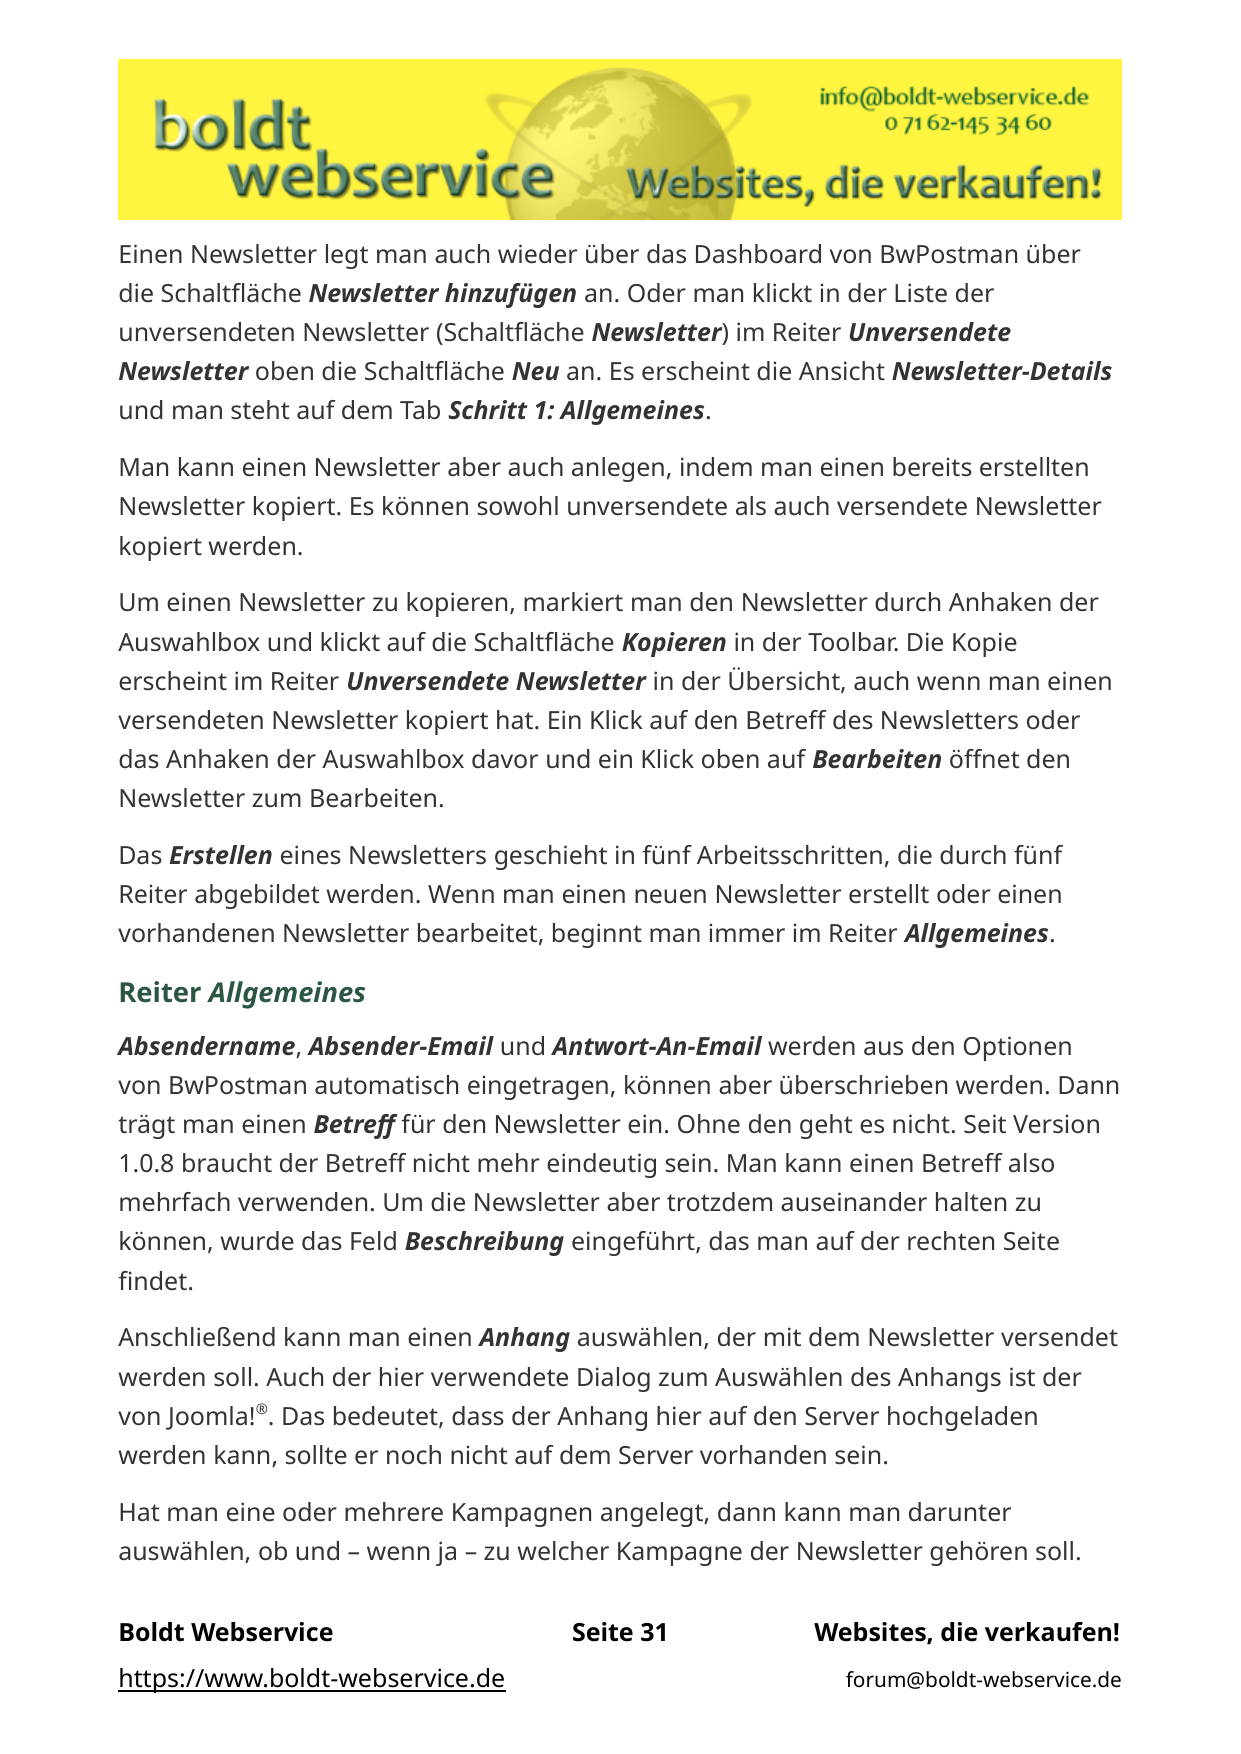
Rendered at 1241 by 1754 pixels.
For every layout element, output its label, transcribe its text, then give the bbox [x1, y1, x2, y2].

text Man kann einen Newsletter aber auch anlegen, indem man einen bereits erstellten Newsletter kopiert. Es können sowohl unversendete als auch versendete Newsletter kopiert werden. [118, 450, 1122, 562]
text Anschließend kann man einen Anhang auswählen, der mit dem Newsletter versendet werden soll. Auch der hier verwendete Dialog zum Auswählen des Anhangs ist der von Joomla!®. Das bedeutet, dass der Anhang hier auf den Server hochgeladen werden kann, sollte er noch nicht auf dem Server vorhanden sein. [118, 1320, 1122, 1472]
picture [118, 59, 1123, 220]
text Hat man eine oder mehrere Kampagnen angelegt, dann kann man darunter auswählen, ob und – wenn ja – zu welcher Kampagne der Newsletter gehören soll. [118, 1494, 1122, 1568]
text Absendername, Absender-Email und Antwort-An-Email werden aus den Optionen von BwPostman automatisch eingetragen, können aber überschrieben werden. Dann trägt man einen Betreff für den Newsletter ein. Ohne den geht es nicht. Seit Version 1.0.8 braucht der Betreff nicht mehr eindeutig sein. Man kann einen Betreff also mehrfach verwenden. Um die Newsletter aber trotzdem auseinander halten zu können, wurde das Feld Beschreibung eingeführt, das man auf der rechten Seite findet. [118, 1028, 1122, 1297]
text Um einen Newsletter zu kopieren, markiert man den Newsletter durch Anhaken der Auswahlbox und klickt auf die Schaltfläche Kopieren in der Toolbar. Die Kopie erscheint im Reiter Unversendete Newsletter in der Übersicht, auch wenn man einen versendeten Newsletter kopiert hat. Ein Klick auf den Betreff des Newsletters oder das Anhaken der Auswahlbox davor und ein Klick oben auf Bearbeiten öffnet den Newsletter zum Bearbeiten. [118, 585, 1122, 815]
text Einen Newsletter legt man auch wieder über das Dashboard von BwPostman über die Schaltfläche Newsletter hinzufügen an. Oder man klickt in der Liste der unversendeten Newsletter (Schaltfläche Newsletter) im Reiter Unversendete Newsletter oben die Schaltfläche Neu an. Es erscheint die Ansicht Newsletter-Details und man steht auf dem Tab Schritt 1: Allgemeines. [118, 236, 1122, 427]
subtitle Reiter Allgemeines [118, 973, 1122, 1010]
text Das Erstellen eines Newsletters geschieht in fünf Arbeitsschritten, die durch fünf Reiter abgebildet werden. Wenn man einen neuen Newsletter erstellt oder einen vorhandenen Newsletter bearbeitet, beginnt man immer im Reiter Allgemeines. [118, 838, 1122, 950]
